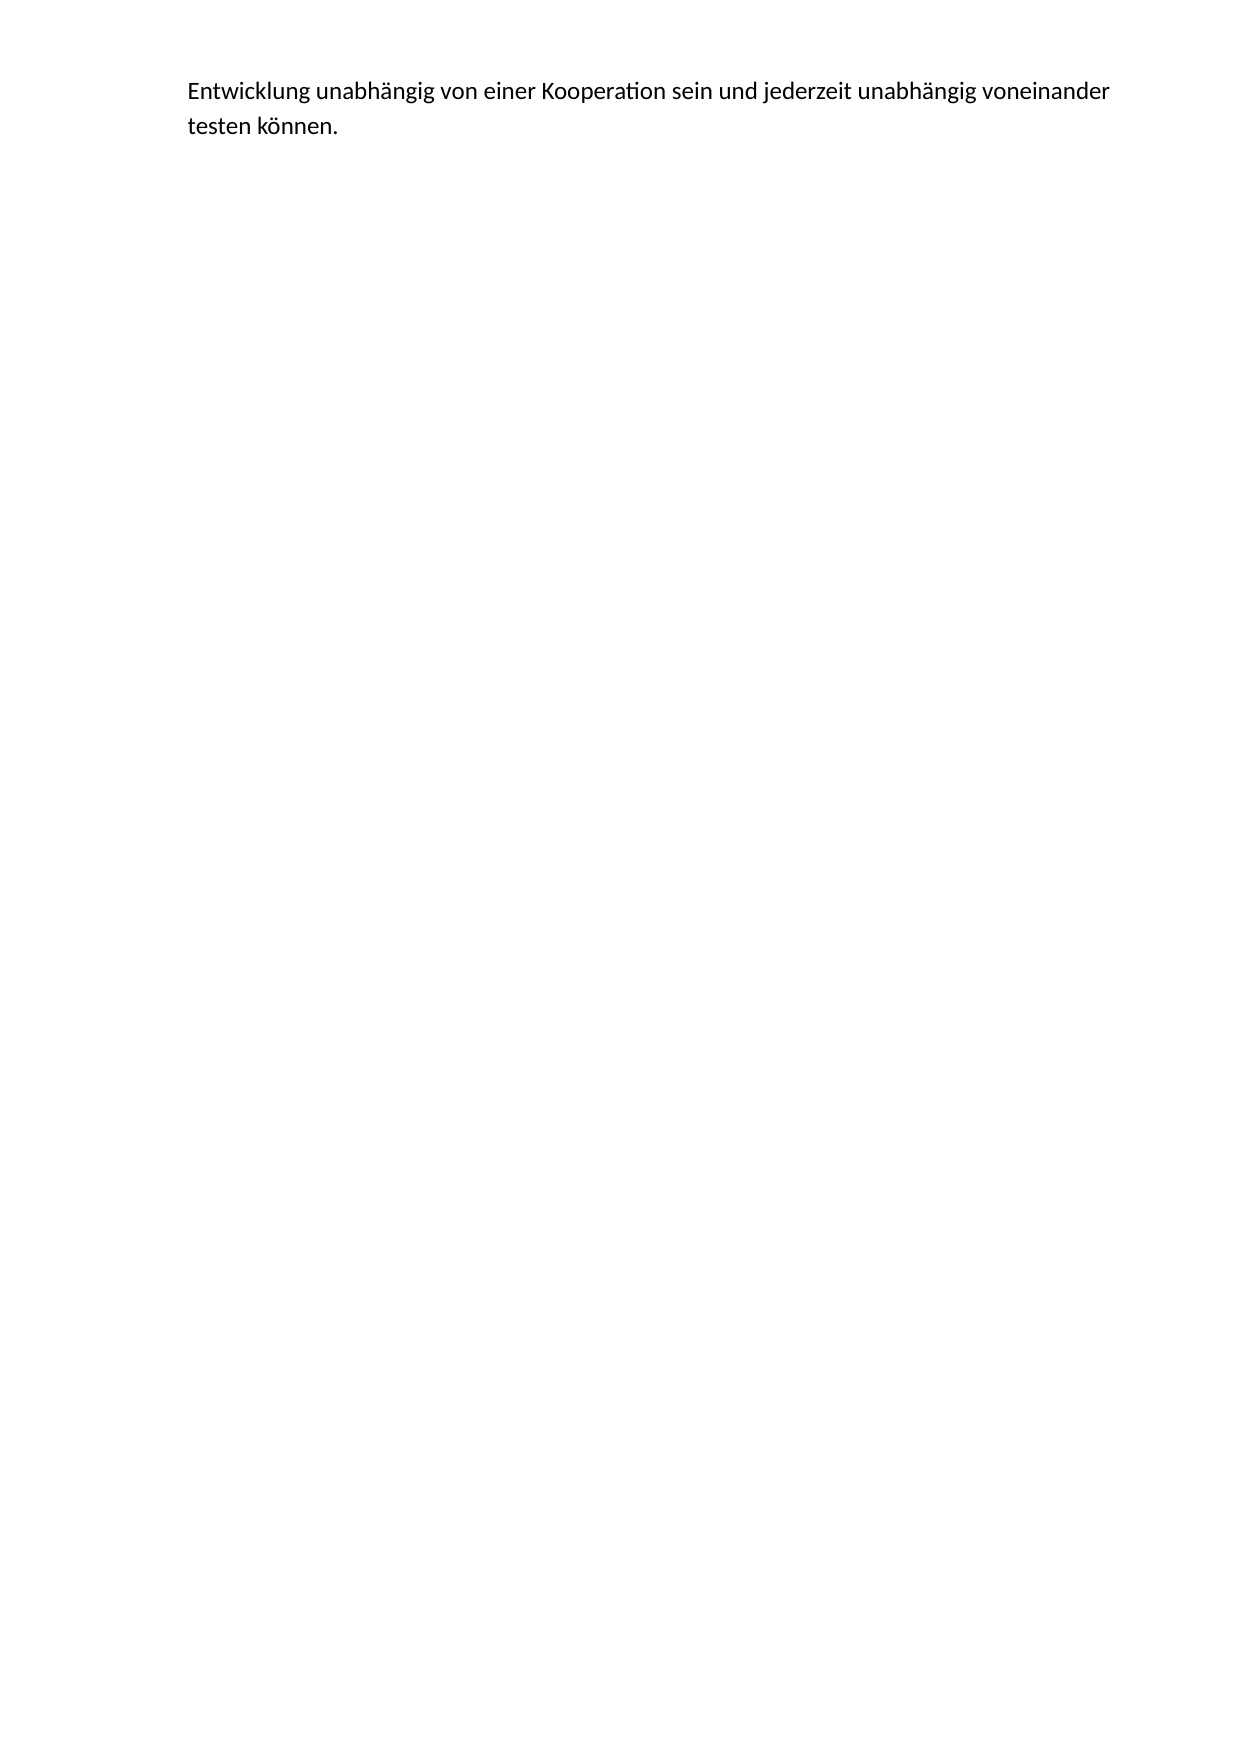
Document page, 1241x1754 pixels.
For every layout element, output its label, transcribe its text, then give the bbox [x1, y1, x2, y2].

text Entwicklung unabhängig von einer Kooperation sein und jederzeit unabhängig voneinander testen können. [187, 75, 1165, 141]
